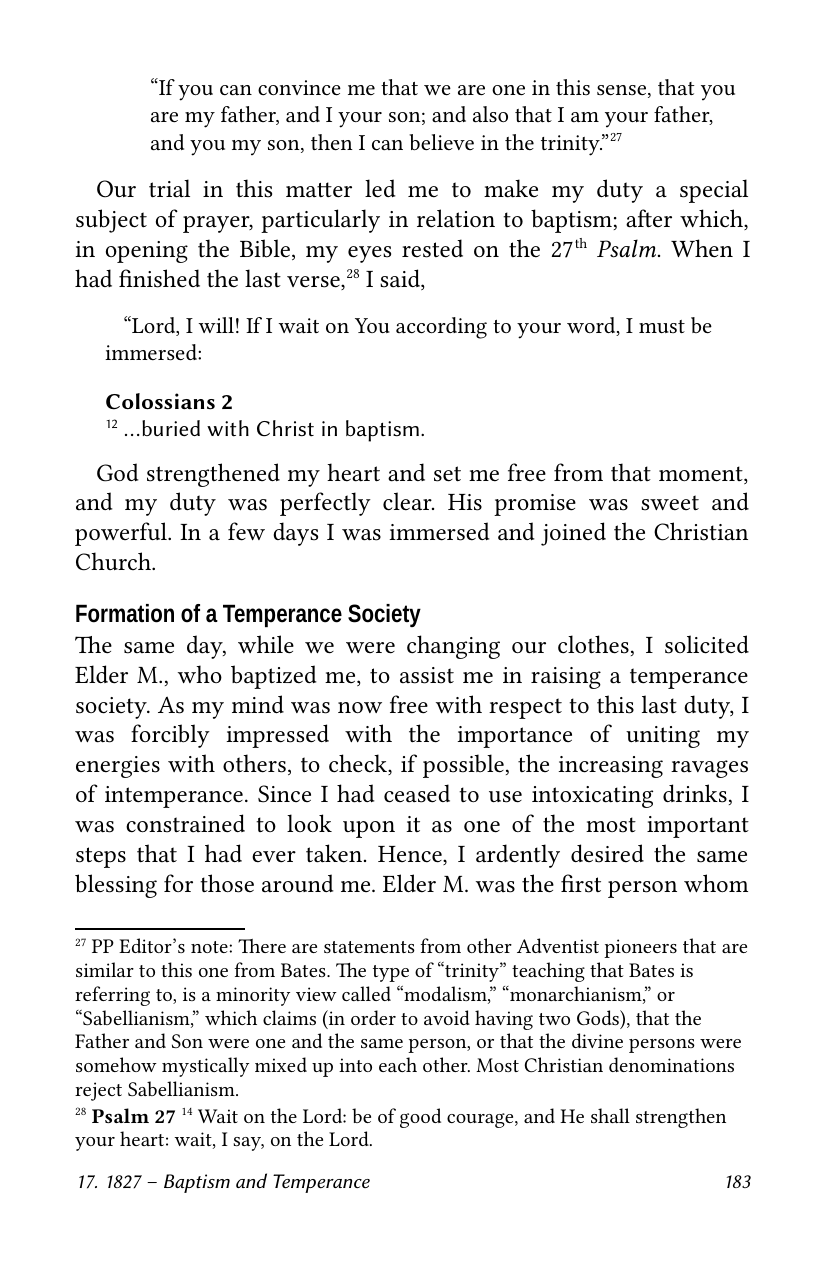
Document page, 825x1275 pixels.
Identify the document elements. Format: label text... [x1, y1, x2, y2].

text Our trial in this matter led me to make my duty a special subject of prayer, particularly in relation to baptism; after which, in opening the Bible, my eyes rested on the 27th Psalm. When I had finished the last verse, I said, [75, 175, 750, 293]
text Psalm 27 14 Wait on the Lord: be of good courage, and He shall strengthen your heart: wait, I say, on the Lord. [75, 1104, 750, 1152]
text Colossians 2 [105, 388, 750, 415]
text God strengthened my heart and set me free from that moment, and my duty was perfectly clear. His promise was sweet and powerful. In a few days I was immersed and joined the Christian Church. [75, 458, 750, 577]
text “Lord, I will! If I wait on You according to your word, I must be immersed: [105, 313, 720, 366]
subtitle Formation of a Temperance Society [75, 599, 750, 628]
text “If you can convince me that we are one in this sense, that you are my father, and I your son; and also that I am your father, and you my son, then I can believe in the trinity.” [150, 75, 750, 156]
text The same day, while we were changing our clothes, I solicited Elder M., who baptized me, to assist me in raising a temperance society. As my mind was now free with respect to this last duty, I was forcibly impressed with the importance of uniting my energies with others, to check, if possible, the increasing ravages of intemperance. Since I had ceased to use intoxicating drinks, I was constrained to look upon it as one of the most important steps that I had ever taken. Hence, I ardently desired the same blessing for those around me. Elder M. was the first person whom [75, 631, 750, 898]
text 12 ...buried with Christ in baptism. [105, 416, 720, 442]
text PP Editor’s note: There are statements from other Adventist pioneers that are similar to this one from Bates. The type of “trinity” teaching that Bates is referring to, is a minority view called “modalism,” “monarchianism,” or “Sabellianism,” which claims (in order to avoid having two Gods), that the Father and Son were one and the same person, or that the divine persons were somehow mystically mixed up into each other. Most Christian denominations reject Sabellianism. [75, 935, 750, 1101]
